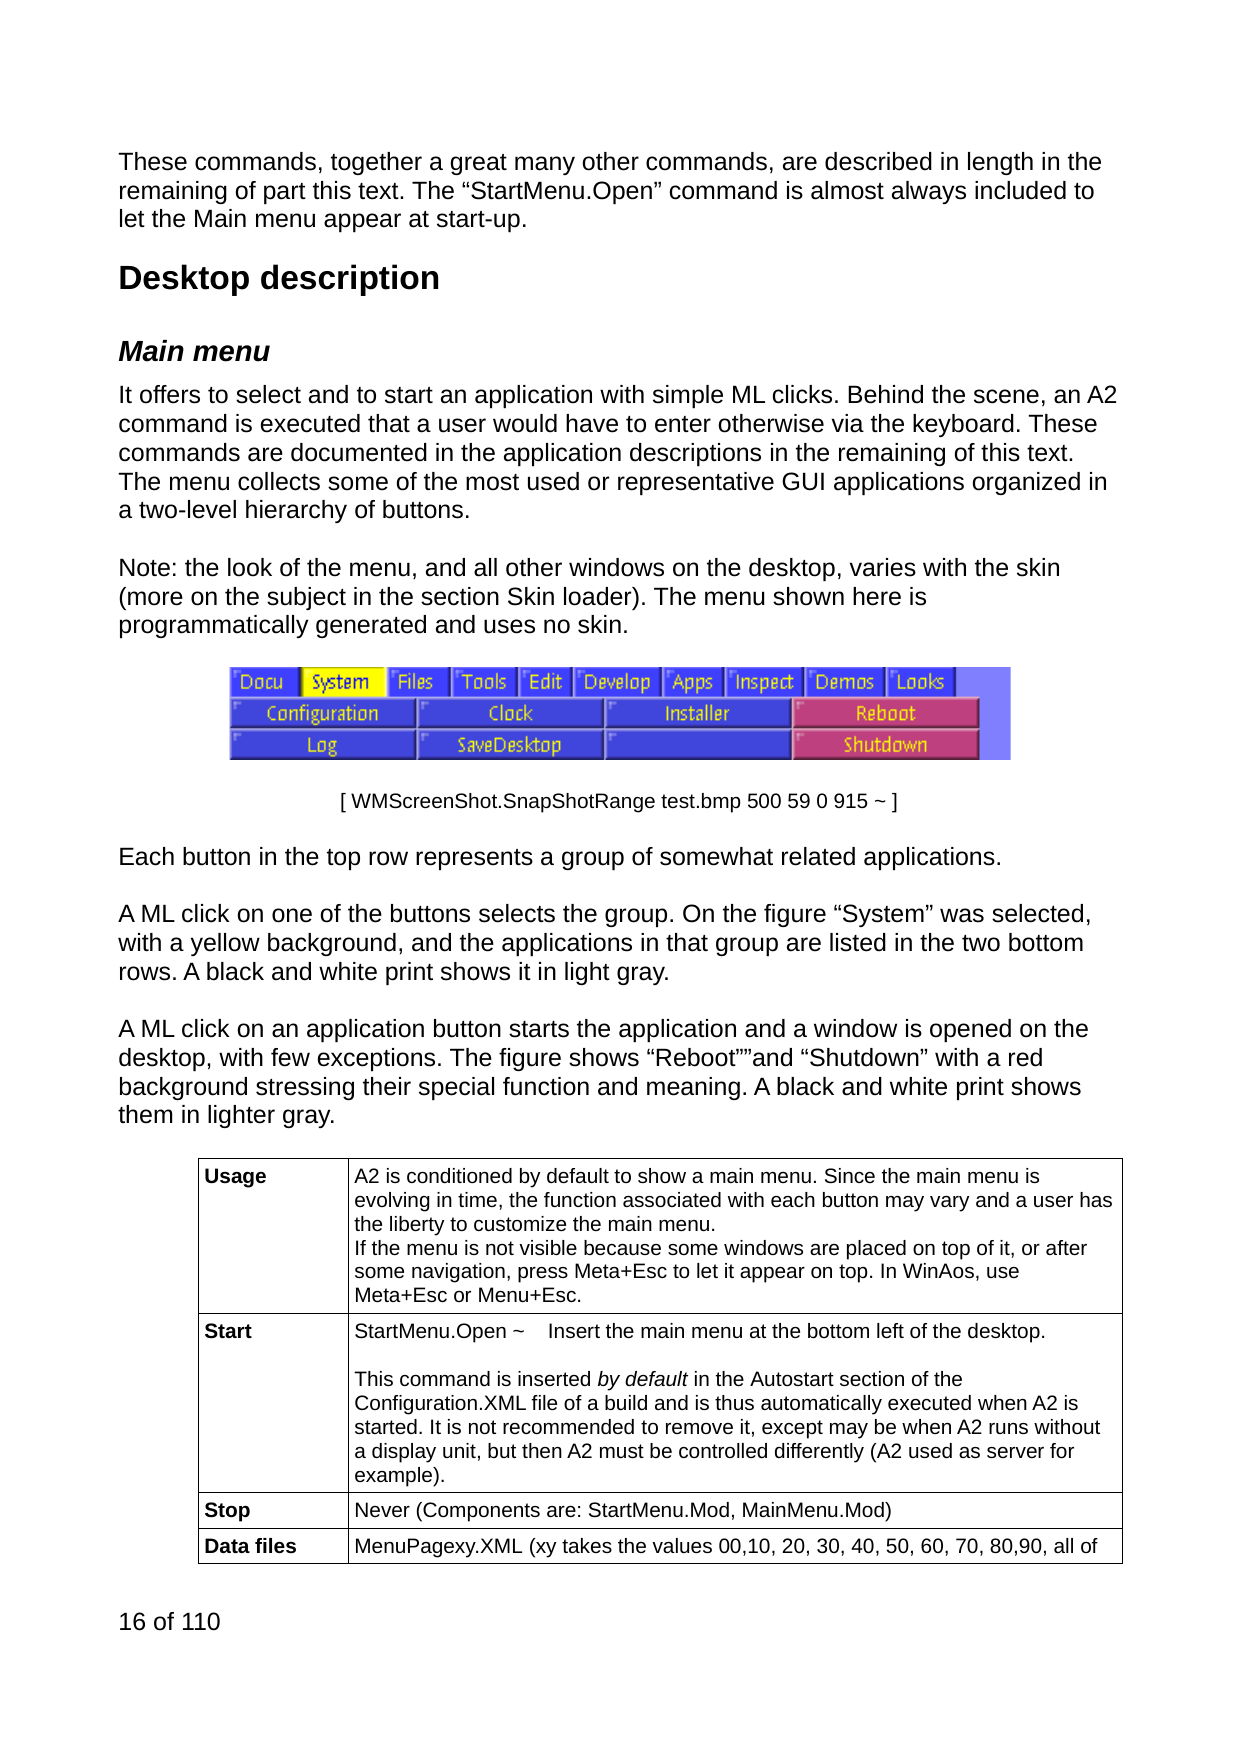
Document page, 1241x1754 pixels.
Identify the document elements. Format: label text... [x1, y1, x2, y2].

picture [229, 667, 1011, 760]
table_cell Never (Components are: StartMenu.Mod, MainMenu.Mod) [349, 1493, 1122, 1528]
text A ML click on one of the buttons selects the group. On the figure “System” was selected, with a yellow background, and the applications in that group are listed in the two bottom rows. A black and white print shows it in light gray. [118, 899, 1122, 985]
table_cell Data files [199, 1529, 348, 1563]
table_cell Start [199, 1314, 348, 1492]
table_header A2 is conditioned by default to show a main menu. Since the main menu is evolving in time, the function associated with each button may vary and a user has the liberty to customize the main menu. If the menu is not visible because some windows are placed on top of it, or after some navigation, press Meta+Esc to let it appear on top. In WinAos, use Meta+Esc or Menu+Esc. [349, 1159, 1122, 1313]
table_cell MenuPagexy.XML (xy takes the values 00,10, 20, 30, 40, 50, 60, 70, 80,90, all of [349, 1529, 1122, 1563]
text It offers to select and to start an application with simple ML clicks. Behind the scene, an A2 command is executed that a user would have to enter otherwise via the keyboard. These commands are documented in the application descriptions in the remaining of this text. The menu collects some of the most used or representative GUI applications organized in a two-level hierarchy of buttons. [118, 380, 1122, 524]
table_cell Stop [199, 1493, 348, 1528]
text Note: the look of the menu, and all other windows on the desktop, varies with the skin (more on the subject in the section Skin loader). The menu shown here is programmatically generated and uses no skin. [118, 553, 1122, 639]
subtitle Main menu [118, 334, 1122, 368]
text These commands, together a great many other commands, are described in length in the remaining of part this text. The “StartMenu.Open” command is almost always included to let the Main menu appear at start-up. [118, 147, 1122, 233]
subtitle Desktop description [118, 258, 1122, 297]
table_cell StartMenu.Open ~ Insert the main menu at the bottom left of the desktop. This command is inserted by default in the Autostart section of the Configuration.XML file of a build and is thus automatically executed when A2 is started. It is not recommended to remove it, except may be when A2 runs without a display unit, but then A2 must be controlled differently (A2 used as server for example). [349, 1314, 1122, 1492]
text [ WMScreenShot.SnapShotRange test.bmp 500 59 0 915 ~ ] [118, 789, 1122, 813]
text A ML click on an application button starts the application and a window is opened on the desktop, with few exceptions. The figure shows “Reboot””and “Shutdown” with a red background stressing their special function and meaning. A black and white print shows them in lighter gray. [118, 1014, 1122, 1129]
table_header Usage [199, 1159, 348, 1313]
text Each button in the top row represents a group of somewhat related applications. [118, 841, 1122, 870]
text [118, 118, 1122, 147]
